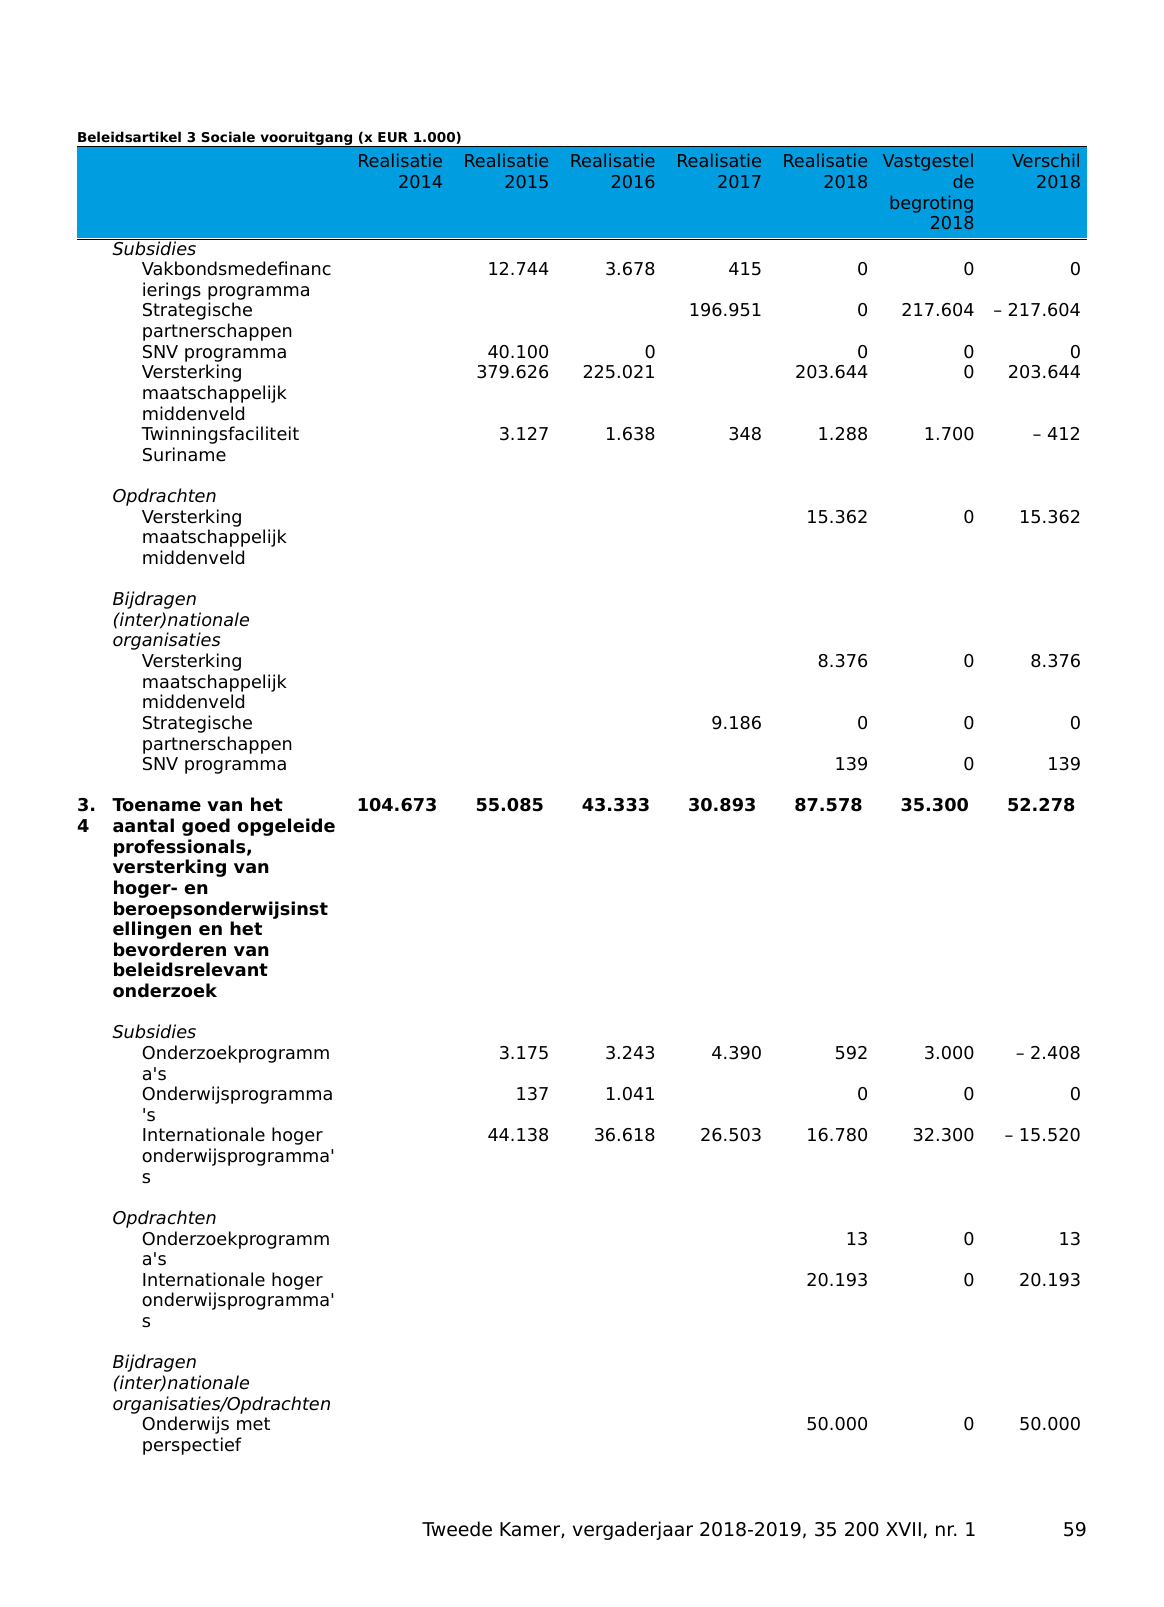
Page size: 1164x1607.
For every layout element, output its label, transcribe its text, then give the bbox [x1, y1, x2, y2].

table_cell [980, 1332, 1087, 1352]
table_cell [555, 1332, 661, 1352]
table_cell SNV programma [136, 342, 342, 362]
table_cell [661, 1084, 768, 1125]
table_cell [555, 1352, 661, 1414]
table_cell [449, 775, 555, 795]
table_cell [555, 1002, 661, 1022]
table_cell [106, 259, 136, 300]
table_cell 0 [874, 1270, 980, 1332]
table_cell 36.618 [555, 1125, 661, 1187]
table_cell 348 [661, 424, 768, 465]
table_cell [343, 507, 449, 568]
table_cell [77, 775, 106, 795]
table_cell – 15.520 [980, 1125, 1087, 1187]
table_cell 15.362 [768, 507, 874, 568]
table_cell [555, 1208, 661, 1228]
table_cell [661, 507, 768, 568]
table_cell 9.186 [661, 713, 768, 754]
table_cell 3.4 [77, 795, 106, 1002]
table_cell [343, 1352, 449, 1414]
table_cell [980, 775, 1087, 795]
table_cell 4.390 [661, 1043, 768, 1084]
table_cell [77, 1414, 106, 1455]
table_cell [874, 1352, 980, 1414]
table_cell [555, 651, 661, 713]
table_cell [77, 1270, 106, 1332]
table_cell 0 [768, 259, 874, 300]
table_cell [106, 1414, 136, 1455]
table_cell [449, 300, 555, 342]
table_cell 0 [768, 300, 874, 342]
table_cell [343, 1332, 449, 1352]
table_cell [874, 240, 980, 259]
table_cell [136, 775, 342, 795]
table_cell [77, 1187, 106, 1208]
table_cell [661, 240, 768, 259]
table_cell [106, 1187, 136, 1208]
table_cell [343, 362, 449, 424]
table_cell 139 [768, 754, 874, 775]
table_cell [661, 1352, 768, 1414]
table_cell [661, 589, 768, 651]
table_cell 8.376 [980, 651, 1087, 713]
table_cell 0 [874, 1084, 980, 1125]
table_cell 16.780 [768, 1125, 874, 1187]
table_cell [768, 1187, 874, 1208]
table_cell [77, 1125, 106, 1187]
table_cell 0 [874, 1414, 980, 1455]
table_cell 104.673 [343, 795, 449, 1002]
table_cell [768, 1002, 874, 1022]
table_cell [661, 1270, 768, 1332]
table_cell [661, 569, 768, 589]
table_cell 40.100 [449, 342, 555, 362]
table_cell [343, 1084, 449, 1125]
table_cell 0 [980, 342, 1087, 362]
table_cell [343, 465, 449, 486]
table_cell [77, 486, 106, 507]
table_cell [106, 300, 136, 342]
table_cell [980, 1352, 1087, 1414]
table_cell 32.300 [874, 1125, 980, 1187]
table_cell 0 [874, 362, 980, 424]
table_cell [980, 589, 1087, 651]
table_cell [768, 486, 874, 507]
table_cell [449, 1208, 555, 1228]
table_cell [874, 1187, 980, 1208]
table_cell 0 [874, 713, 980, 754]
table_cell [661, 362, 768, 424]
table_cell 1.700 [874, 424, 980, 465]
table_cell [343, 259, 449, 300]
table_cell [768, 589, 874, 651]
table_cell [661, 1229, 768, 1270]
table_cell 0 [768, 713, 874, 754]
table_cell [77, 1332, 106, 1352]
table_cell SNV programma [136, 754, 342, 775]
table_cell [77, 1352, 106, 1414]
table_cell [555, 300, 661, 342]
table_cell Internationale hoger onderwijsprogramma's [136, 1270, 342, 1332]
table_cell Subsidies [106, 240, 342, 259]
table_cell [980, 240, 1087, 259]
table_cell 217.604 [874, 300, 980, 342]
table_cell [980, 1208, 1087, 1228]
table_cell Versterking maatschappelijk middenveld [136, 651, 342, 713]
table_cell [449, 1022, 555, 1043]
table_cell 3.243 [555, 1043, 661, 1084]
table_cell 0 [874, 1229, 980, 1270]
table_cell [136, 569, 342, 589]
table_cell [77, 240, 106, 259]
table_cell [343, 342, 449, 362]
table_cell [77, 713, 106, 754]
table_cell [343, 589, 449, 651]
table_cell [768, 1352, 874, 1414]
table_cell [77, 1084, 106, 1125]
table_cell 55.085 [449, 795, 555, 1002]
table_cell [106, 362, 136, 424]
table_cell 203.644 [768, 362, 874, 424]
table_cell [874, 1022, 980, 1043]
table_cell [77, 1022, 106, 1043]
table_cell Twinningsfaciliteit Suriname [136, 424, 342, 465]
table_cell [77, 1002, 106, 1022]
table_cell [449, 486, 555, 507]
table_cell 592 [768, 1043, 874, 1084]
table_cell 43.333 [555, 795, 661, 1002]
table_cell 13 [980, 1229, 1087, 1270]
table_cell 0 [874, 342, 980, 362]
table_header Beleidsartikel 3 Sociale vooruitgang (x EUR 1.000) [77, 130, 1087, 146]
table_cell [980, 1187, 1087, 1208]
table_cell [106, 754, 136, 775]
table_cell [136, 1002, 342, 1022]
table_cell [555, 1414, 661, 1455]
table_cell 0 [980, 259, 1087, 300]
table_cell [980, 1002, 1087, 1022]
table_cell [106, 1270, 136, 1332]
table_cell [874, 569, 980, 589]
table_cell [106, 1043, 136, 1084]
table_cell 1.041 [555, 1084, 661, 1125]
table_cell [343, 651, 449, 713]
table_cell [77, 362, 106, 424]
table_cell [449, 1352, 555, 1414]
table_cell [555, 589, 661, 651]
table_cell [768, 1332, 874, 1352]
table_cell 20.193 [980, 1270, 1087, 1332]
table_cell [555, 713, 661, 754]
table_cell [77, 569, 106, 589]
table_cell [768, 569, 874, 589]
table_cell [555, 465, 661, 486]
table_cell [555, 1022, 661, 1043]
table_cell [661, 1022, 768, 1043]
table_cell 137 [449, 1084, 555, 1125]
table_cell [768, 1022, 874, 1043]
table_cell [77, 342, 106, 362]
table_cell 12.744 [449, 259, 555, 300]
table_cell 15.362 [980, 507, 1087, 568]
table_cell 30.893 [661, 795, 768, 1002]
table_cell [77, 754, 106, 775]
table_cell [874, 465, 980, 486]
table_cell 3.000 [874, 1043, 980, 1084]
table_cell 139 [980, 754, 1087, 775]
table_cell Realisatie 2017 [661, 147, 768, 238]
table_cell [449, 569, 555, 589]
table_cell [136, 1332, 342, 1352]
table_cell Internationale hoger onderwijsprogramma's [136, 1125, 342, 1187]
table_cell 3.175 [449, 1043, 555, 1084]
table_cell [343, 1125, 449, 1187]
table_cell [77, 589, 106, 651]
table_cell [555, 240, 661, 259]
table_cell 50.000 [768, 1414, 874, 1455]
table_cell [106, 1002, 136, 1022]
table_cell 3.127 [449, 424, 555, 465]
table_cell 87.578 [768, 795, 874, 1002]
table_cell [77, 424, 106, 465]
table_cell [980, 486, 1087, 507]
table_cell [661, 342, 768, 362]
table_cell [449, 651, 555, 713]
table_cell [555, 569, 661, 589]
table_cell 8.376 [768, 651, 874, 713]
table_cell [343, 1229, 449, 1270]
table_cell [661, 1414, 768, 1455]
table_cell [449, 1414, 555, 1455]
table_cell Realisatie 2014 [343, 147, 449, 238]
table_cell 0 [555, 342, 661, 362]
table_cell [343, 1187, 449, 1208]
table_cell [106, 713, 136, 754]
table_cell 0 [768, 1084, 874, 1125]
table_cell [874, 775, 980, 795]
table_cell 44.138 [449, 1125, 555, 1187]
table_cell [106, 465, 136, 486]
table_cell [555, 1187, 661, 1208]
table_cell [106, 1229, 136, 1270]
table_cell [106, 1125, 136, 1187]
table_cell – 2.408 [980, 1043, 1087, 1084]
table_cell 196.951 [661, 300, 768, 342]
table_cell 203.644 [980, 362, 1087, 424]
table_cell [106, 1332, 136, 1352]
table_cell 13 [768, 1229, 874, 1270]
table_cell Toename van het aantal goed opgeleide professionals, versterking van hoger- en beroepsonderwijsinstellingen en het bevorderen van beleidsrelevant onderzoek [106, 795, 342, 1002]
table_cell [661, 1187, 768, 1208]
table_cell [661, 465, 768, 486]
table_cell [77, 259, 106, 300]
table_cell [343, 1208, 449, 1228]
table_cell [449, 589, 555, 651]
table_cell [343, 240, 449, 259]
table_cell [768, 1208, 874, 1228]
table_cell [449, 1002, 555, 1022]
table_cell [980, 569, 1087, 589]
table_cell 26.503 [661, 1125, 768, 1187]
table_cell [768, 240, 874, 259]
table_cell Opdrachten [106, 486, 342, 507]
table_cell [77, 651, 106, 713]
table_cell [555, 486, 661, 507]
table_cell [343, 300, 449, 342]
table_cell [768, 465, 874, 486]
table_cell – 412 [980, 424, 1087, 465]
table_cell 35.300 [874, 795, 980, 1002]
table_cell [449, 507, 555, 568]
table_cell 0 [768, 342, 874, 362]
table_cell [77, 507, 106, 568]
table_cell [343, 775, 449, 795]
table_cell 20.193 [768, 1270, 874, 1332]
table_cell 0 [874, 259, 980, 300]
table_cell [106, 424, 136, 465]
table_cell [449, 1229, 555, 1270]
table_cell [555, 775, 661, 795]
table_cell 0 [874, 754, 980, 775]
table_cell Subsidies [106, 1022, 342, 1043]
table_cell [661, 1332, 768, 1352]
table_cell 0 [874, 651, 980, 713]
table_cell [343, 754, 449, 775]
table_cell [661, 486, 768, 507]
table_cell 379.626 [449, 362, 555, 424]
table_cell [343, 424, 449, 465]
table_cell [449, 1270, 555, 1332]
table_cell Realisatie 2018 [768, 147, 874, 238]
table_cell [661, 1208, 768, 1228]
table_cell Vastgestelde begroting 2018 [874, 147, 980, 238]
table_cell [136, 1187, 342, 1208]
table_cell [449, 465, 555, 486]
table_cell Bijdragen (inter)nationale organisaties/Opdrachten [106, 1352, 342, 1414]
table_cell [980, 465, 1087, 486]
table_cell [136, 465, 342, 486]
table_cell 1.638 [555, 424, 661, 465]
table_cell Strategische partnerschappen [136, 300, 342, 342]
table_cell [106, 1084, 136, 1125]
table_cell Bijdragen (inter)nationale organisaties [106, 589, 342, 651]
table_cell [77, 1043, 106, 1084]
table_cell – 217.604 [980, 300, 1087, 342]
table_cell [555, 754, 661, 775]
table_cell [874, 1208, 980, 1228]
table_cell [106, 775, 136, 795]
table_cell Onderzoekprogramma's [136, 1229, 342, 1270]
table_cell [449, 713, 555, 754]
table_cell [106, 507, 136, 568]
table_cell [661, 754, 768, 775]
table_cell [449, 240, 555, 259]
table_cell [555, 1229, 661, 1270]
table_cell 3.678 [555, 259, 661, 300]
table_cell [874, 1332, 980, 1352]
table_cell [661, 1002, 768, 1022]
table_cell Strategische partnerschappen [136, 713, 342, 754]
table_cell [106, 569, 136, 589]
table_cell [555, 1270, 661, 1332]
table_cell [449, 1187, 555, 1208]
table_cell [449, 754, 555, 775]
table_cell [449, 1332, 555, 1352]
table_cell [874, 486, 980, 507]
table_cell [661, 775, 768, 795]
table_cell [980, 1022, 1087, 1043]
table_cell [555, 507, 661, 568]
table_cell 1.288 [768, 424, 874, 465]
table_cell [874, 589, 980, 651]
table_cell [343, 1002, 449, 1022]
table_cell [343, 569, 449, 589]
table_cell 415 [661, 259, 768, 300]
table_cell 0 [874, 507, 980, 568]
table_cell [77, 300, 106, 342]
table_cell Onderwijsprogramma's [136, 1084, 342, 1125]
table_cell 225.021 [555, 362, 661, 424]
table_cell Versterking maatschappelijk middenveld [136, 362, 342, 424]
table_cell Onderzoekprogramma's [136, 1043, 342, 1084]
table_cell Opdrachten [106, 1208, 342, 1228]
table_cell Verschil 2018 [980, 147, 1087, 238]
table_cell [77, 147, 342, 238]
table_cell Realisatie 2016 [555, 147, 661, 238]
table_cell [768, 775, 874, 795]
table_cell [343, 1043, 449, 1084]
table_cell [343, 1022, 449, 1043]
table_cell [343, 1414, 449, 1455]
table_cell 52.278 [980, 795, 1087, 1002]
table_cell [343, 1270, 449, 1332]
table_cell [77, 1208, 106, 1228]
table_cell [77, 465, 106, 486]
table_cell [106, 342, 136, 362]
table_cell [661, 651, 768, 713]
table_cell Versterking maatschappelijk middenveld [136, 507, 342, 568]
table_cell Onderwijs met perspectief [136, 1414, 342, 1455]
table_cell 0 [980, 713, 1087, 754]
table_cell [874, 1002, 980, 1022]
table_cell Realisatie 2015 [449, 147, 555, 238]
table_cell 50.000 [980, 1414, 1087, 1455]
table_cell 0 [980, 1084, 1087, 1125]
table_cell Vakbondsmedefinancierings programma [136, 259, 342, 300]
table_cell [106, 651, 136, 713]
table_cell [343, 713, 449, 754]
table_cell [343, 486, 449, 507]
table_cell [77, 1229, 106, 1270]
